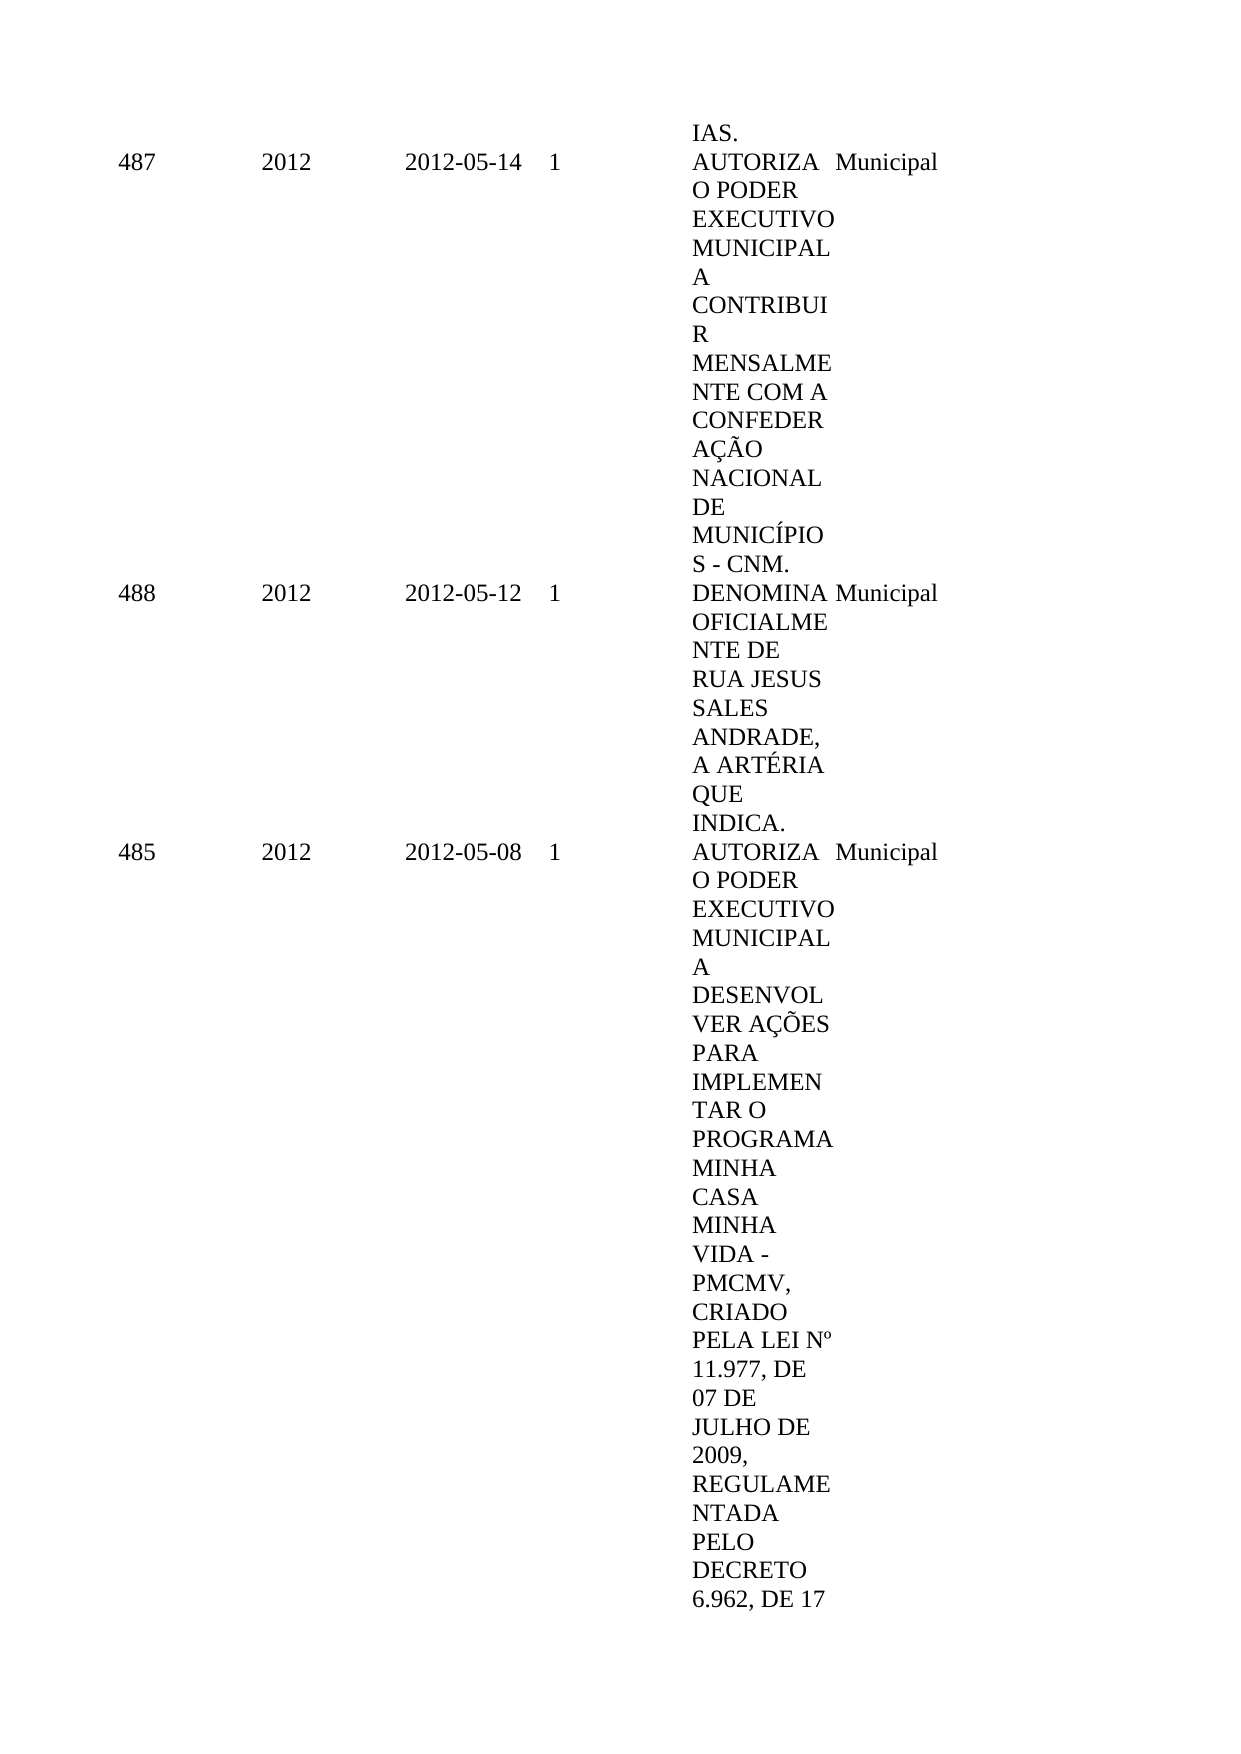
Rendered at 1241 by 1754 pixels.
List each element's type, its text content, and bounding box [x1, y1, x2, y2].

table_cell Municipal [835, 578, 979, 837]
table_cell 2012-05-12 [405, 578, 548, 837]
table_cell IAS. [692, 118, 835, 147]
table_cell Municipal [835, 837, 979, 1613]
table_cell [979, 118, 1122, 147]
table_cell 487 [118, 147, 261, 578]
table_cell [405, 118, 548, 147]
table_cell [979, 578, 1122, 837]
table_cell 2012 [261, 578, 405, 837]
table_cell [261, 118, 405, 147]
table_cell Municipal [835, 147, 979, 578]
table_cell 2012-05-08 [405, 837, 548, 1613]
table_cell 1 [548, 837, 692, 1613]
table_cell 2012-05-14 [405, 147, 548, 578]
table_cell [548, 118, 692, 147]
table_cell [979, 837, 1122, 1613]
table_cell 1 [548, 147, 692, 578]
table_cell [118, 118, 261, 147]
table_cell DENOMINA OFICIALMENTE DE RUA JESUS SALES ANDRADE, A ARTÉRIA QUE INDICA. [692, 578, 835, 837]
table_cell AUTORIZA O PODER EXECUTIVO MUNICIPAL A DESENVOLVER AÇÕES PARA IMPLEMENTAR O PROGRAMA MINHA CASA MINHA VIDA - PMCMV, CRIADO PELA LEI Nº 11.977, DE 07 DE JULHO DE 2009, REGULAMENTADA PELO DECRETO 6.962, DE 17 [692, 837, 835, 1613]
table_cell 2012 [261, 837, 405, 1613]
table_cell 2012 [261, 147, 405, 578]
table_cell [979, 147, 1122, 578]
table_cell [835, 118, 979, 147]
table_cell 1 [548, 578, 692, 837]
table_cell 485 [118, 837, 261, 1613]
table_cell AUTORIZA O PODER EXECUTIVO MUNICIPAL A CONTRIBUIR MENSALMENTE COM A CONFEDERAÇÃO NACIONAL DE MUNICÍPIOS - CNM. [692, 147, 835, 578]
table_cell 488 [118, 578, 261, 837]
